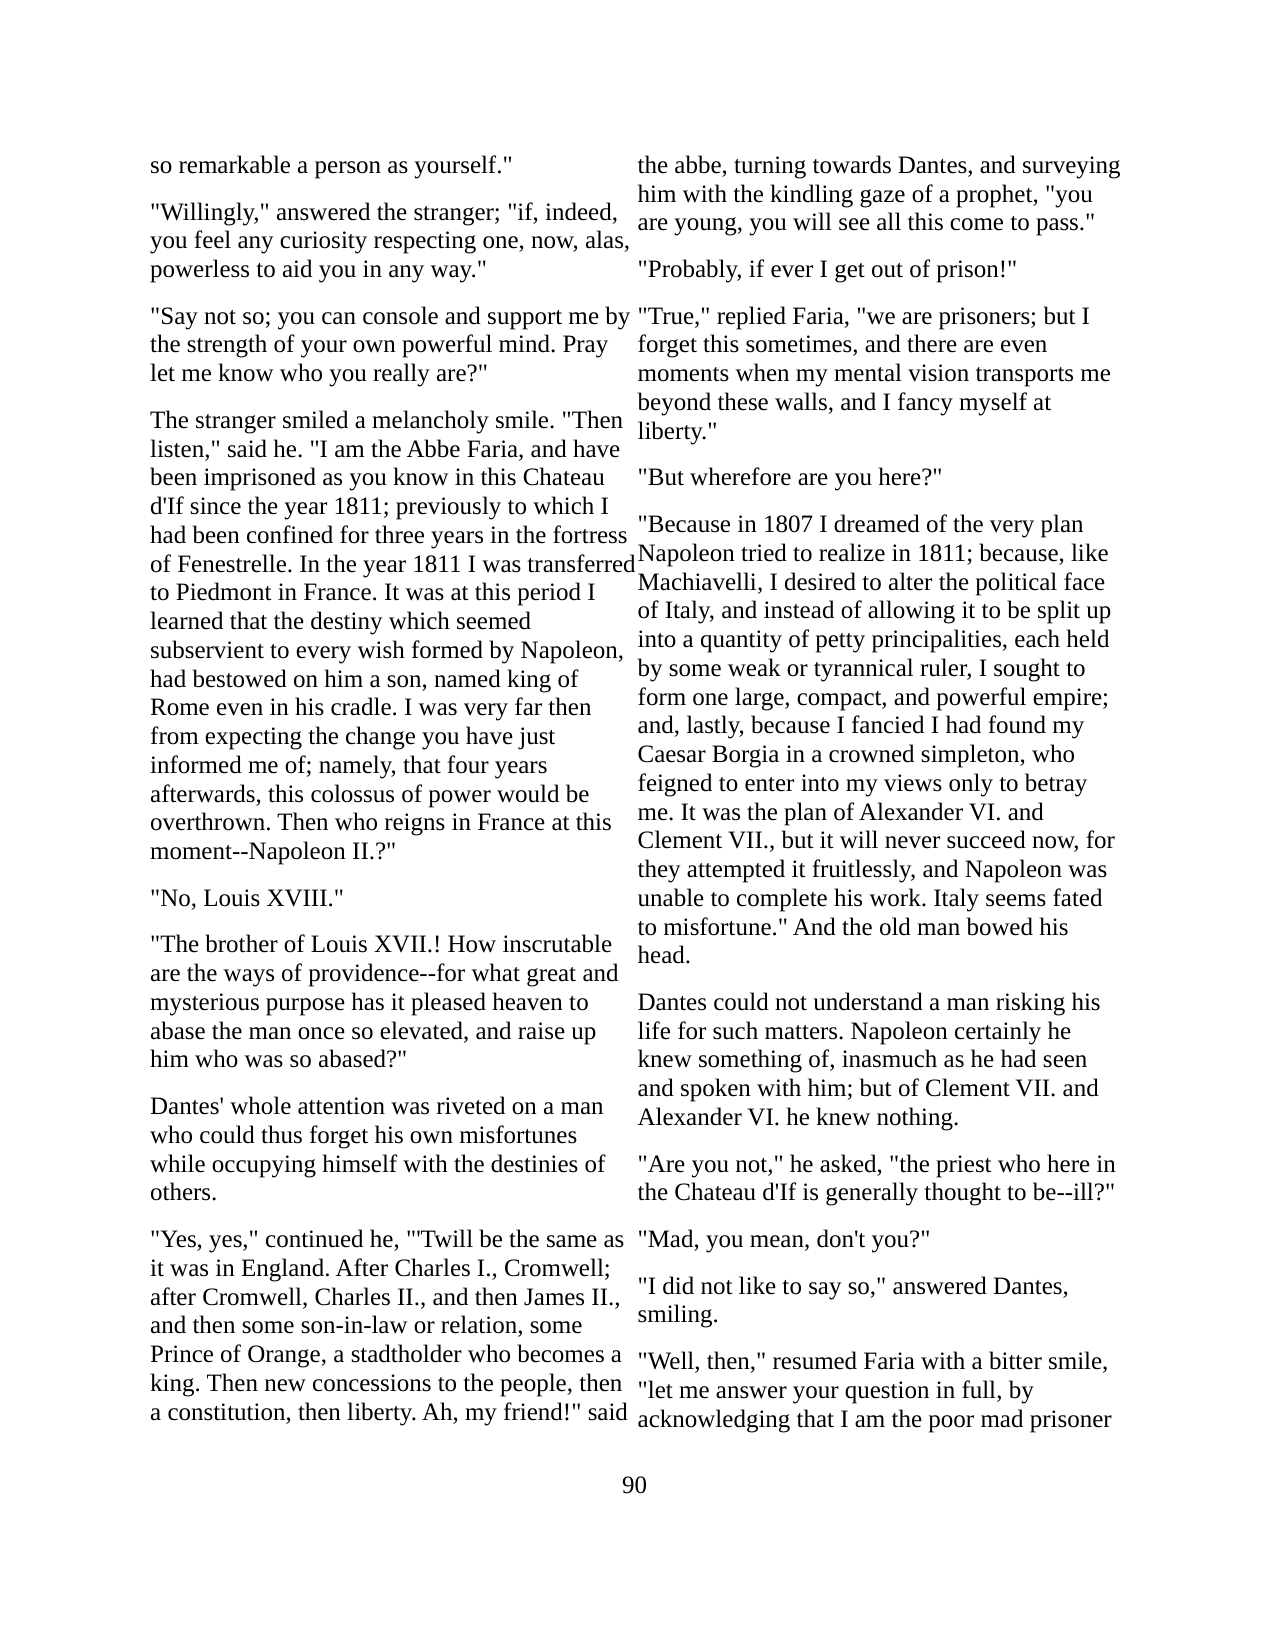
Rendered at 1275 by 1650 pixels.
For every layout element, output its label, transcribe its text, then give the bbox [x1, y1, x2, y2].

text "Are you not," he asked, "the priest who here in the Chateau d'If is generally thought to be--ill?" [637, 1149, 1125, 1206]
text Dantes' whole attention was riveted on a man who could thus forget his own misfortunes while occupying himself with the destinies of others. [150, 1091, 637, 1206]
text "The brother of Louis XVII.! How inscrutable are the ways of providence--for what great and mysterious purpose has it pleased heaven to abase the man once so elevated, and raise up him who was so abased?" [150, 929, 637, 1073]
text "Well, then," resumed Faria with a bitter smile, "let me answer your question in full, by acknowledging that I am the poor mad prisoner [637, 1346, 1125, 1432]
text "Because in 1807 I dreamed of the very plan Napoleon tried to realize in 1811; because, like Machiavelli, I desired to alter the political face of Italy, and instead of allowing it to be split up into a quantity of petty principalities, each held by some weak or tyrannical ruler, I sought to form one large, compact, and powerful empire; and, lastly, because I fancied I had found my Caesar Borgia in a crowned simpleton, who feigned to enter into my views only to betray me. It was the plan of Alexander VI. and Clement VII., but it will never succeed now, for they attempted it fruitlessly, and Napoleon was unable to complete his work. Italy seems fated to misfortune." And the old man bowed his head. [637, 509, 1125, 969]
text "Willingly," answered the stranger; "if, indeed, you feel any curiosity respecting one, now, alas, powerless to aid you in any way." [150, 197, 637, 283]
text "Yes, yes," continued he, "'Twill be the same as it was in England. After Charles I., Cromwell; after Cromwell, Charles II., and then James II., and then some son-in-law or relation, some Prince of Orange, a stadtholder who becomes a king. Then new concessions to the people, then a constitution, then liberty. Ah, my friend!" said [150, 1224, 637, 1425]
text so remarkable a person as yourself." [150, 150, 637, 179]
text "Mad, you mean, don't you?" [637, 1224, 1125, 1253]
text "But wherefore are you here?" [637, 462, 1125, 491]
text The stranger smiled a melancholy smile. "Then listen," said he. "I am the Abbe Faria, and have been imprisoned as you know in this Chateau d'If since the year 1811; previously to which I had been confined for three years in the fortress of Fenestrelle. In the year 1811 I was transferred to Piedmont in France. It was at this period I learned that the destiny which seemed subservient to every wish formed by Napoleon, had bestowed on him a son, named king of Rome even in his cradle. I was very far then from expecting the change you have just informed me of; namely, that four years afterwards, this colossus of power would be overthrown. Then who reigns in France at this moment--Napoleon II.?" [150, 405, 637, 865]
text Dantes could not understand a man risking his life for such matters. Napoleon certainly he knew something of, inasmuch as he had seen and spoken with him; but of Clement VII. and Alexander VI. he knew nothing. [637, 987, 1125, 1131]
text "I did not like to say so," answered Dantes, smiling. [637, 1271, 1125, 1328]
text "No, Louis XVIII." [150, 883, 637, 912]
text "True," replied Faria, "we are prisoners; but I forget this sometimes, and there are even moments when my mental vision transports me beyond these walls, and I fancy myself at liberty." [637, 301, 1125, 444]
text the abbe, turning towards Dantes, and surveying him with the kindling gaze of a prophet, "you are young, you will see all this come to pass." [637, 150, 1125, 236]
text "Say not so; you can console and support me by the strength of your own powerful mind. Pray let me know who you really are?" [150, 301, 637, 387]
text "Probably, if ever I get out of prison!" [637, 254, 1125, 283]
